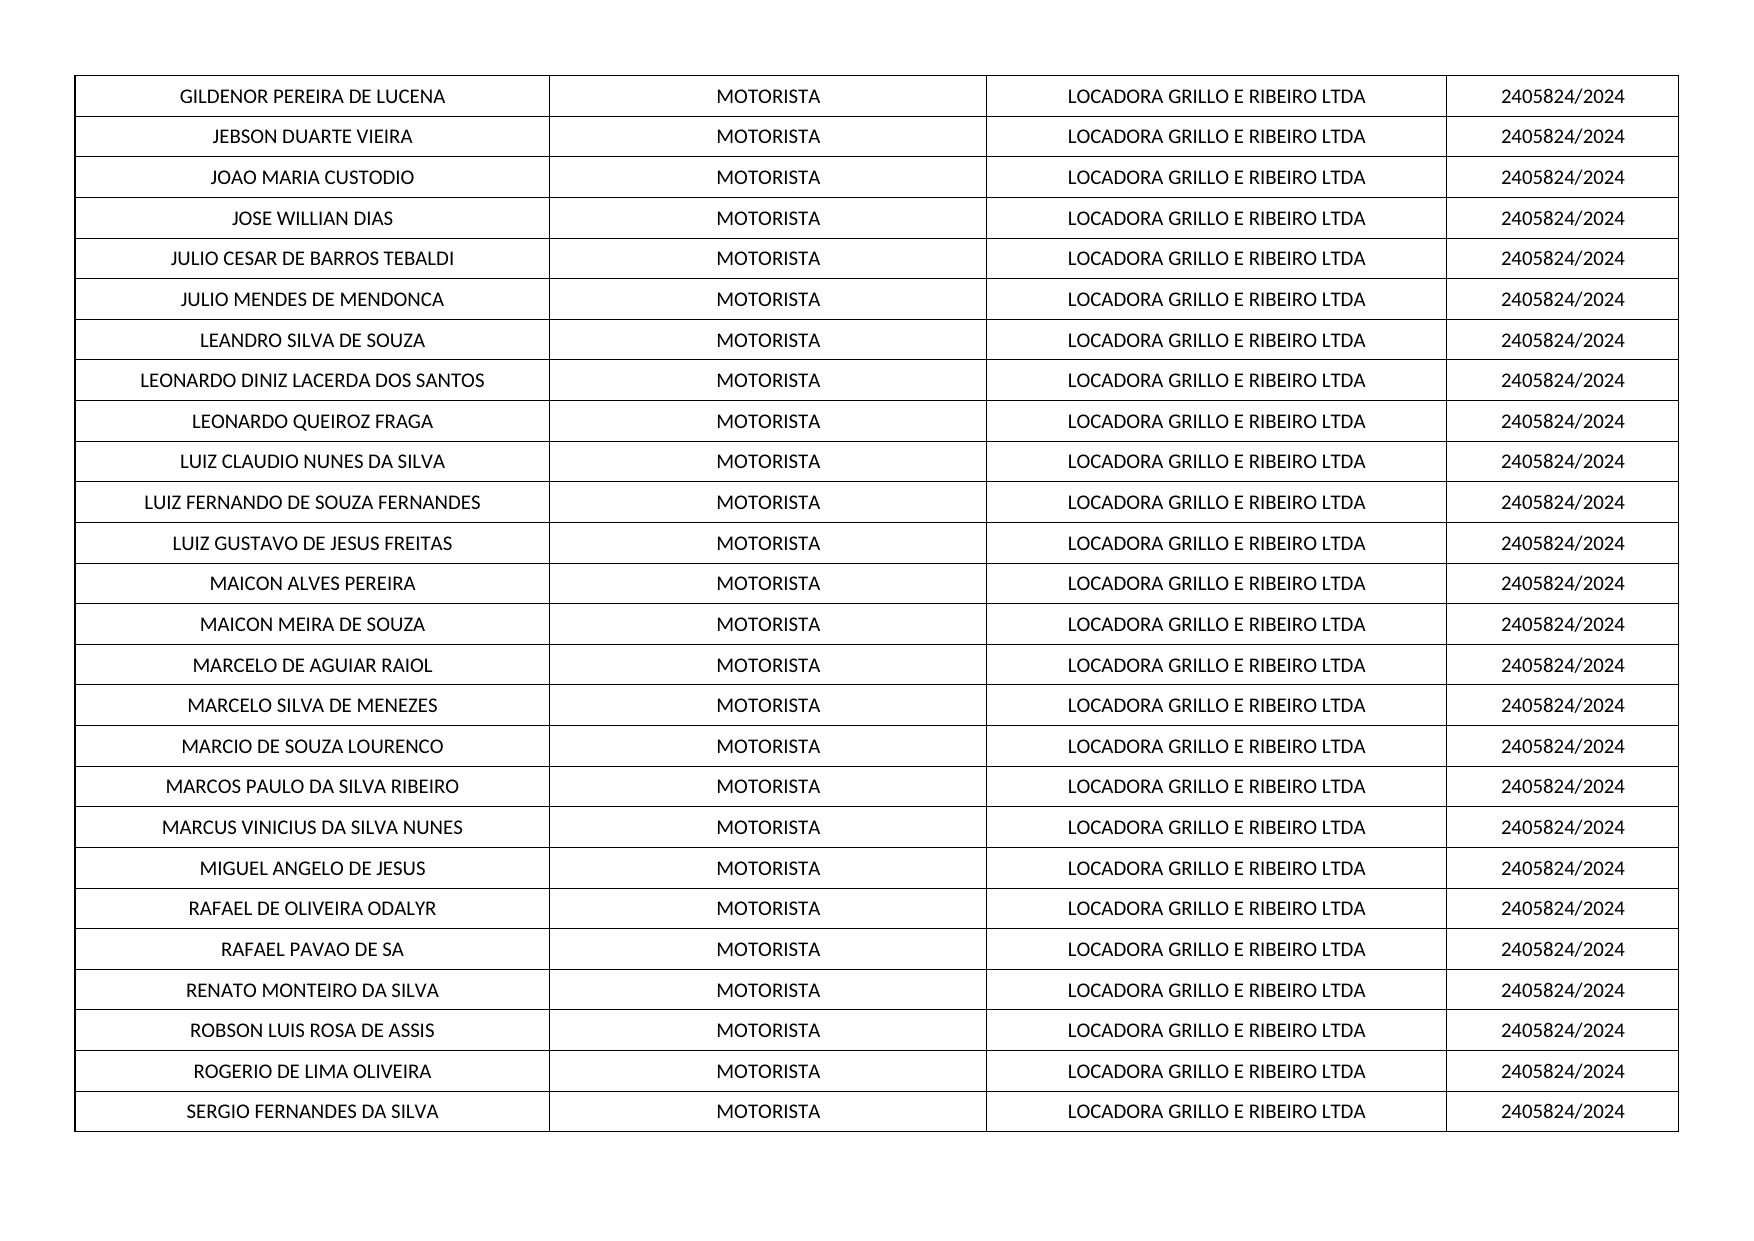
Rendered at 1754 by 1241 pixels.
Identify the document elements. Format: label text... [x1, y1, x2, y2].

table_cell LOCADORA GRILLO E RIBEIRO LTDA [987, 1092, 1446, 1131]
table_cell MIGUEL ANGELO DE JESUS [76, 848, 549, 887]
table_cell LOCADORA GRILLO E RIBEIRO LTDA [987, 604, 1446, 644]
table_cell 2405824/2024 [1447, 117, 1678, 156]
table_cell MARCELO DE AGUIAR RAIOL [76, 645, 549, 684]
table_cell 2405824/2024 [1447, 482, 1678, 522]
table_cell LOCADORA GRILLO E RIBEIRO LTDA [987, 239, 1446, 278]
table_cell LOCADORA GRILLO E RIBEIRO LTDA [987, 807, 1446, 847]
table_cell 2405824/2024 [1447, 76, 1678, 116]
table_cell 2405824/2024 [1447, 279, 1678, 319]
table_cell LOCADORA GRILLO E RIBEIRO LTDA [987, 442, 1446, 481]
table_cell MOTORISTA [550, 320, 986, 359]
table_cell 2405824/2024 [1447, 564, 1678, 603]
table_cell MOTORISTA [550, 523, 986, 562]
table_cell MOTORISTA [550, 726, 986, 766]
table_cell MOTORISTA [550, 1051, 986, 1091]
table_cell MOTORISTA [550, 442, 986, 481]
table_cell LOCADORA GRILLO E RIBEIRO LTDA [987, 401, 1446, 441]
table_cell JOAO MARIA CUSTODIO [76, 157, 549, 197]
table_cell LOCADORA GRILLO E RIBEIRO LTDA [987, 117, 1446, 156]
table_cell 2405824/2024 [1447, 726, 1678, 766]
table_cell MOTORISTA [550, 157, 986, 197]
table_cell MOTORISTA [550, 117, 986, 156]
table_cell JULIO MENDES DE MENDONCA [76, 279, 549, 319]
table_cell MARCELO SILVA DE MENEZES [76, 685, 549, 725]
table_cell LOCADORA GRILLO E RIBEIRO LTDA [987, 279, 1446, 319]
table_cell MOTORISTA [550, 1092, 986, 1131]
table_cell LOCADORA GRILLO E RIBEIRO LTDA [987, 76, 1446, 116]
table_cell RAFAEL DE OLIVEIRA ODALYR [76, 889, 549, 928]
table_cell MOTORISTA [550, 1010, 986, 1050]
table_cell 2405824/2024 [1447, 198, 1678, 237]
table_cell MOTORISTA [550, 889, 986, 928]
table_cell LOCADORA GRILLO E RIBEIRO LTDA [987, 157, 1446, 197]
table_cell 2405824/2024 [1447, 848, 1678, 887]
table_cell MARCUS VINICIUS DA SILVA NUNES [76, 807, 549, 847]
table_cell 2405824/2024 [1447, 604, 1678, 644]
table_cell LOCADORA GRILLO E RIBEIRO LTDA [987, 564, 1446, 603]
table_cell ROBSON LUIS ROSA DE ASSIS [76, 1010, 549, 1050]
table_cell LEONARDO DINIZ LACERDA DOS SANTOS [76, 360, 549, 400]
table_cell LUIZ FERNANDO DE SOUZA FERNANDES [76, 482, 549, 522]
table_cell MOTORISTA [550, 929, 986, 969]
table_cell MOTORISTA [550, 482, 986, 522]
table_cell LOCADORA GRILLO E RIBEIRO LTDA [987, 1010, 1446, 1050]
table_cell 2405824/2024 [1447, 807, 1678, 847]
table_cell LUIZ CLAUDIO NUNES DA SILVA [76, 442, 549, 481]
table_cell MOTORISTA [550, 604, 986, 644]
table_cell MOTORISTA [550, 970, 986, 1009]
table_cell MOTORISTA [550, 76, 986, 116]
table_cell MAICON MEIRA DE SOUZA [76, 604, 549, 644]
table_cell 2405824/2024 [1447, 320, 1678, 359]
table_cell LOCADORA GRILLO E RIBEIRO LTDA [987, 685, 1446, 725]
table_cell 2405824/2024 [1447, 523, 1678, 562]
table_cell MOTORISTA [550, 198, 986, 237]
table_cell MARCIO DE SOUZA LOURENCO [76, 726, 549, 766]
table_cell LOCADORA GRILLO E RIBEIRO LTDA [987, 523, 1446, 562]
table_cell LOCADORA GRILLO E RIBEIRO LTDA [987, 320, 1446, 359]
table_cell LOCADORA GRILLO E RIBEIRO LTDA [987, 929, 1446, 969]
table_cell LUIZ GUSTAVO DE JESUS FREITAS [76, 523, 549, 562]
table_cell LOCADORA GRILLO E RIBEIRO LTDA [987, 1051, 1446, 1091]
table_cell 2405824/2024 [1447, 970, 1678, 1009]
table_cell RAFAEL PAVAO DE SA [76, 929, 549, 969]
table_cell 2405824/2024 [1447, 1051, 1678, 1091]
table_cell MOTORISTA [550, 685, 986, 725]
table_cell MAICON ALVES PEREIRA [76, 564, 549, 603]
table_cell 2405824/2024 [1447, 1092, 1678, 1131]
table_cell RENATO MONTEIRO DA SILVA [76, 970, 549, 1009]
table_cell MOTORISTA [550, 848, 986, 887]
table_cell MARCOS PAULO DA SILVA RIBEIRO [76, 767, 549, 806]
table_cell MOTORISTA [550, 279, 986, 319]
table_cell LOCADORA GRILLO E RIBEIRO LTDA [987, 889, 1446, 928]
table_cell 2405824/2024 [1447, 239, 1678, 278]
table_cell MOTORISTA [550, 767, 986, 806]
table_cell LOCADORA GRILLO E RIBEIRO LTDA [987, 970, 1446, 1009]
table_cell MOTORISTA [550, 401, 986, 441]
table_cell LEONARDO QUEIROZ FRAGA [76, 401, 549, 441]
table_cell 2405824/2024 [1447, 645, 1678, 684]
table_cell JOSE WILLIAN DIAS [76, 198, 549, 237]
table_cell ROGERIO DE LIMA OLIVEIRA [76, 1051, 549, 1091]
table_cell MOTORISTA [550, 239, 986, 278]
table_cell 2405824/2024 [1447, 685, 1678, 725]
table_cell 2405824/2024 [1447, 360, 1678, 400]
table_cell LOCADORA GRILLO E RIBEIRO LTDA [987, 360, 1446, 400]
table_cell LOCADORA GRILLO E RIBEIRO LTDA [987, 767, 1446, 806]
table_cell JEBSON DUARTE VIEIRA [76, 117, 549, 156]
table_cell LOCADORA GRILLO E RIBEIRO LTDA [987, 198, 1446, 237]
table_cell MOTORISTA [550, 360, 986, 400]
table_cell LEANDRO SILVA DE SOUZA [76, 320, 549, 359]
table_cell LOCADORA GRILLO E RIBEIRO LTDA [987, 726, 1446, 766]
table_cell SERGIO FERNANDES DA SILVA [76, 1092, 549, 1131]
table_cell 2405824/2024 [1447, 767, 1678, 806]
table_cell GILDENOR PEREIRA DE LUCENA [76, 76, 549, 116]
table_cell JULIO CESAR DE BARROS TEBALDI [76, 239, 549, 278]
table_cell LOCADORA GRILLO E RIBEIRO LTDA [987, 848, 1446, 887]
table_cell 2405824/2024 [1447, 157, 1678, 197]
table_cell MOTORISTA [550, 807, 986, 847]
table_cell 2405824/2024 [1447, 442, 1678, 481]
table_cell LOCADORA GRILLO E RIBEIRO LTDA [987, 645, 1446, 684]
table_cell 2405824/2024 [1447, 401, 1678, 441]
table_cell 2405824/2024 [1447, 929, 1678, 969]
table_cell LOCADORA GRILLO E RIBEIRO LTDA [987, 482, 1446, 522]
table_cell MOTORISTA [550, 564, 986, 603]
table_cell 2405824/2024 [1447, 1010, 1678, 1050]
table_cell MOTORISTA [550, 645, 986, 684]
table_cell 2405824/2024 [1447, 889, 1678, 928]
